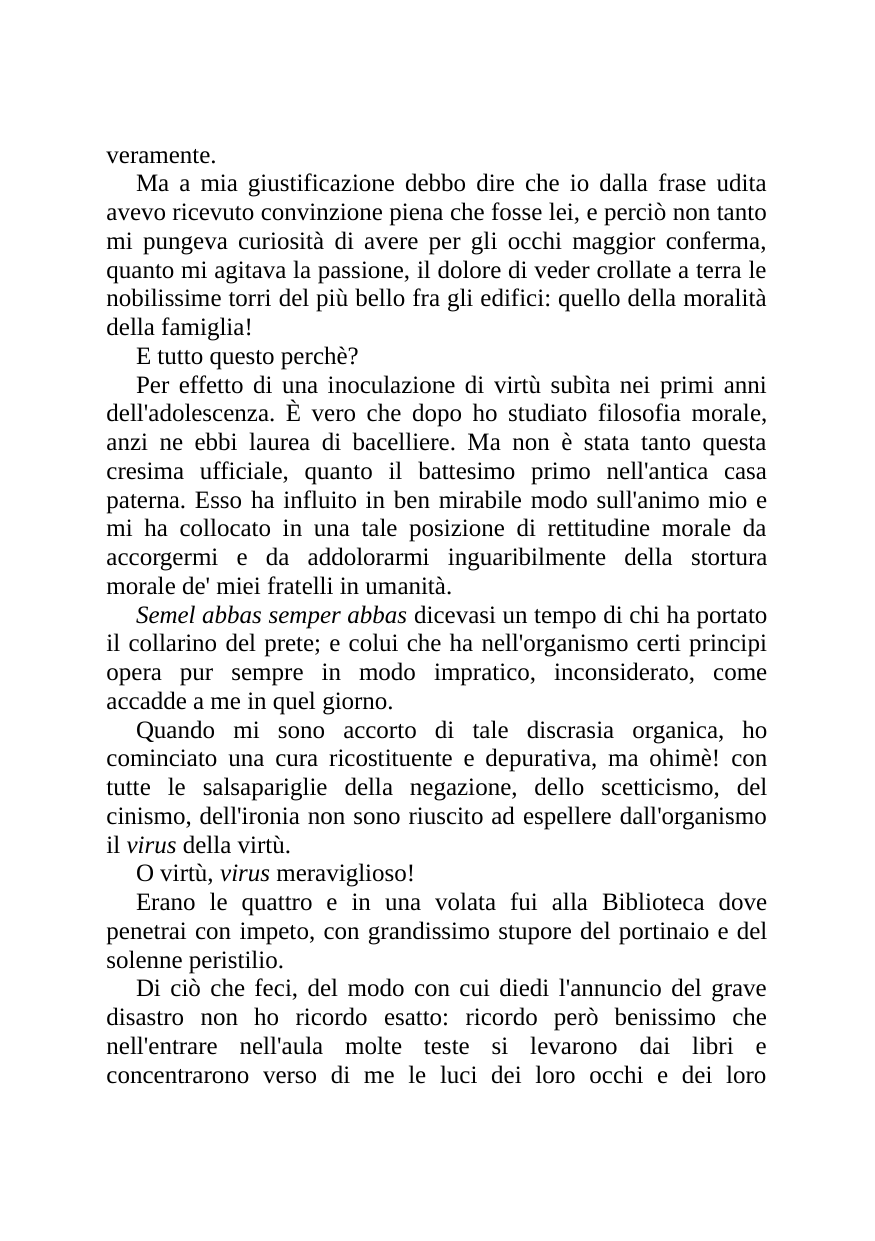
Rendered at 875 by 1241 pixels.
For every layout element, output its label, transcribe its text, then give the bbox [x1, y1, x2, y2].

text Per effetto di una inoculazione di virtù subìta nei primi anni dell'adolescenza. È vero che dopo ho studiato filosofia morale, anzi ne ebbi laurea di bacelliere. Ma non è stata tanto questa cresima ufficiale, quanto il battesimo primo nell'antica casa paterna. Esso ha influito in ben mirabile modo sull'animo mio e mi ha collocato in una tale posizione di rettitudine morale da accorgermi e da addolorarmi inguaribilmente della stortura morale de' miei fratelli in umanità. [106, 370, 768, 600]
text veramente. [106, 140, 768, 168]
text Di ciò che feci, del modo con cui diedi l'annuncio del grave disastro non ho ricordo esatto: ricordo però benissimo che nell'entrare nell'aula molte teste si levarono dai libri e concentrarono verso di me le luci dei loro occhi e dei loro [106, 973, 768, 1088]
text Erano le quattro e in una volata fui alla Biblioteca dove penetrai con impeto, con grandissimo stupore del portinaio e del solenne peristilio. [106, 887, 768, 973]
text Ma a mia giustificazione debbo dire che io dalla frase udita avevo ricevuto convinzione piena che fosse lei, e perciò non tanto mi pungeva curiosità di avere per gli occhi maggior conferma, quanto mi agitava la passione, il dolore di veder crollate a terra le nobilissime torri del più bello fra gli edifici: quello della moralità della famiglia! [106, 168, 768, 341]
text E tutto questo perchè? [106, 341, 768, 370]
text O virtù, virus meraviglioso! [106, 858, 768, 887]
text Semel abbas semper abbas dicevasi un tempo di chi ha portato il collarino del prete; e colui che ha nell'organismo certi principi opera pur sempre in modo impratico, inconsiderato, come accadde a me in quel giorno. [106, 600, 768, 715]
text Quando mi sono accorto di tale discrasia organica, ho cominciato una cura ricostituente e depurativa, ma ohimè! con tutte le salsapariglie della negazione, dello scetticismo, del cinismo, dell'ironia non sono riuscito ad espellere dall'organismo il virus della virtù. [106, 715, 768, 858]
